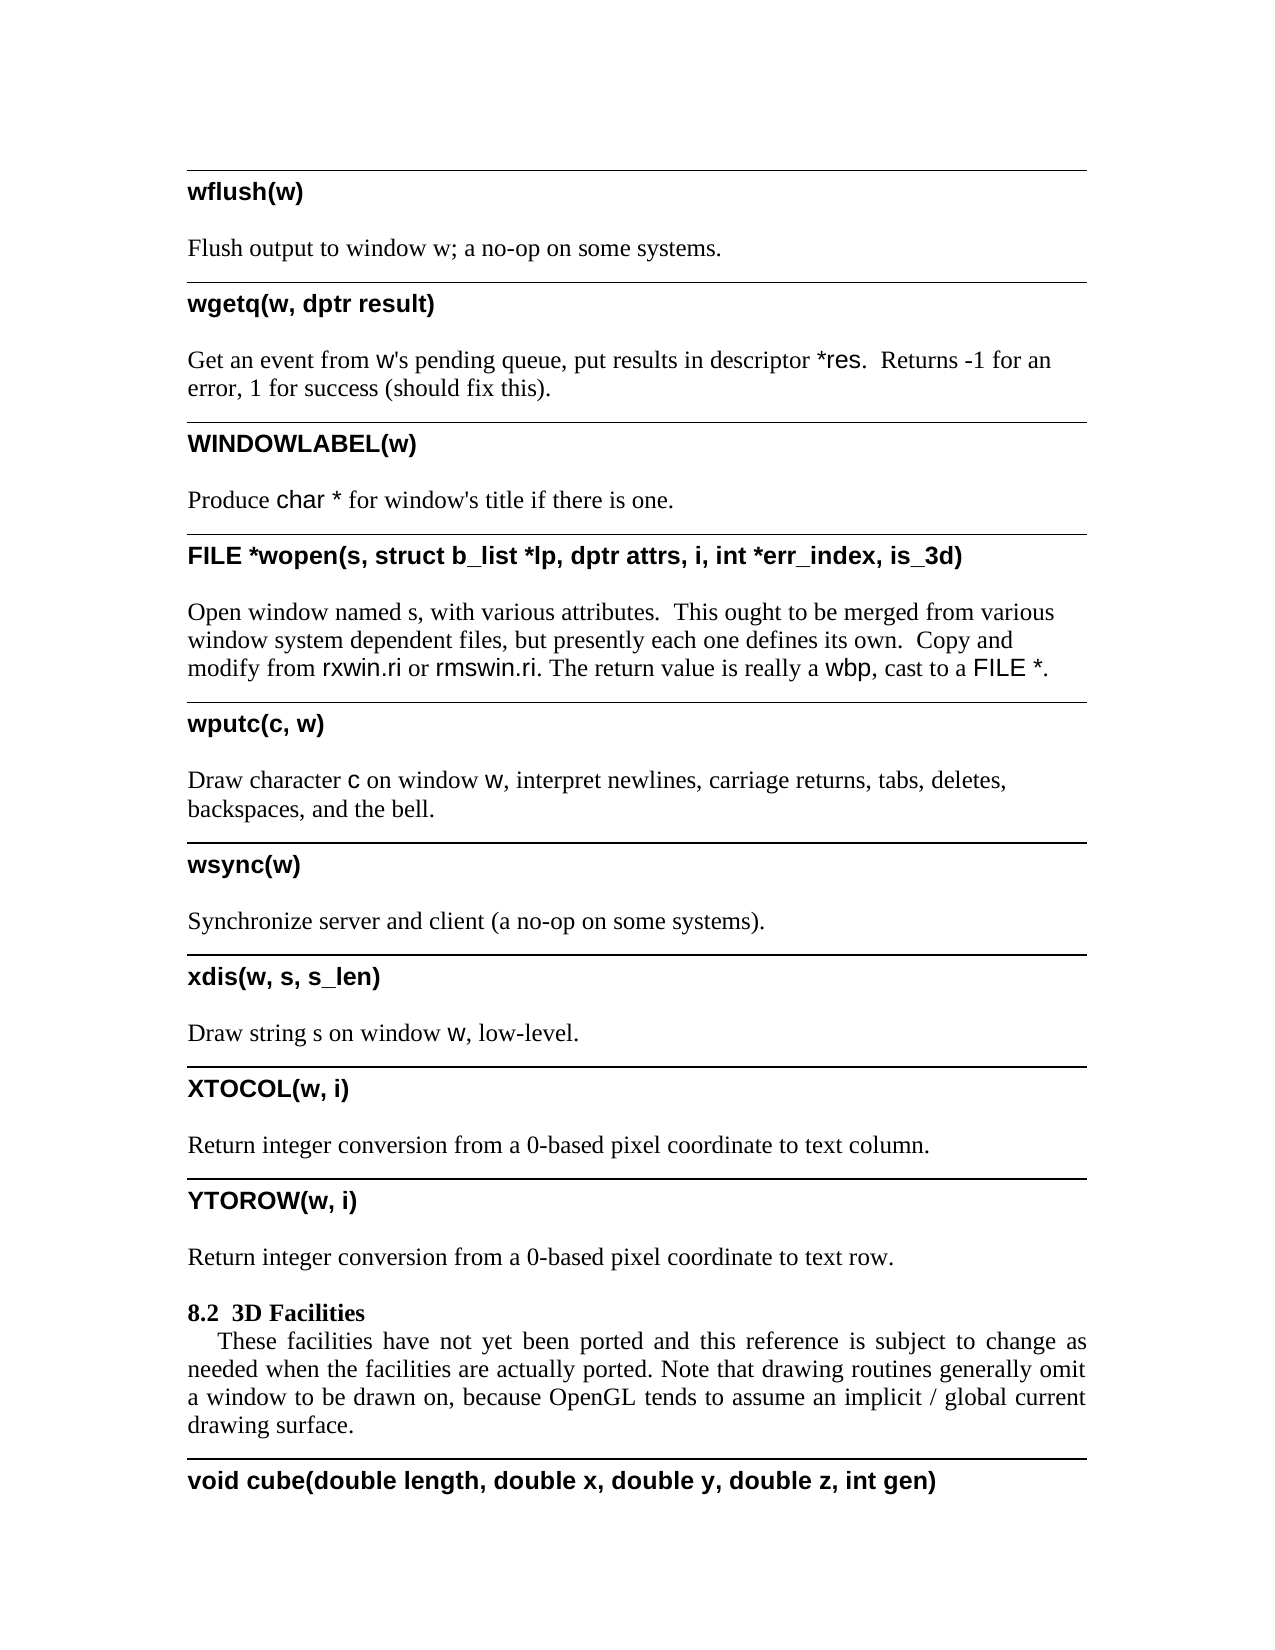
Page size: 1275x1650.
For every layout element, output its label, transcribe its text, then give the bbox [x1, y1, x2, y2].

text Open window named s, with various attributes. This ought to be merged from various window system dependent files, but presently each one defines its own. Copy and modify from rxwin.ri or rmswin.ri. The return value is really a wbp, cast to a FILE *. [187, 598, 1087, 682]
text wsync(w) [187, 851, 1087, 878]
text void cube(double length, double x, double y, double z, int gen) [187, 1467, 1087, 1495]
text Produce char * for window's title if there is one. [187, 486, 1087, 514]
text Return integer conversion from a 0-based pixel coordinate to text column. [187, 1131, 1087, 1159]
text wflush(w) [187, 178, 1087, 206]
text Return integer conversion from a 0-based pixel coordinate to text row. [187, 1243, 1087, 1271]
text Flush output to window w; a no-op on some systems. [187, 234, 1087, 262]
text Draw string s on window w, low-level. [187, 1019, 1087, 1047]
text Draw character c on window w, interpret newlines, carriage returns, tabs, deletes, backspaces, and the bell. [187, 766, 1087, 822]
text WINDOWLABEL(w) [187, 430, 1087, 458]
text wputc(c, w) [187, 710, 1087, 738]
text FILE *wopen(s, struct b_list *lp, dptr attrs, i, int *err_index, is_3d) [187, 542, 1087, 570]
subtitle 8.2 3D Facilities [187, 1299, 1087, 1327]
text These facilities have not yet been ported and this reference is subject to change as needed when the facilities are actually ported. Note that drawing routines generally omit a window to be drawn on, because OpenGL tends to assume an implicit / global current drawing surface. [187, 1327, 1087, 1439]
text xdis(w, s, s_len) [187, 963, 1087, 991]
text Get an event from w's pending queue, put results in descriptor *res. Returns -1 for an error, 1 for success (should fix this). [187, 346, 1087, 402]
text wgetq(w, dptr result) [187, 290, 1087, 318]
text Synchronize server and client (a no-op on some systems). [187, 907, 1087, 934]
text XTOCOL(w, i) [187, 1075, 1087, 1103]
text YTOROW(w, i) [187, 1187, 1087, 1215]
